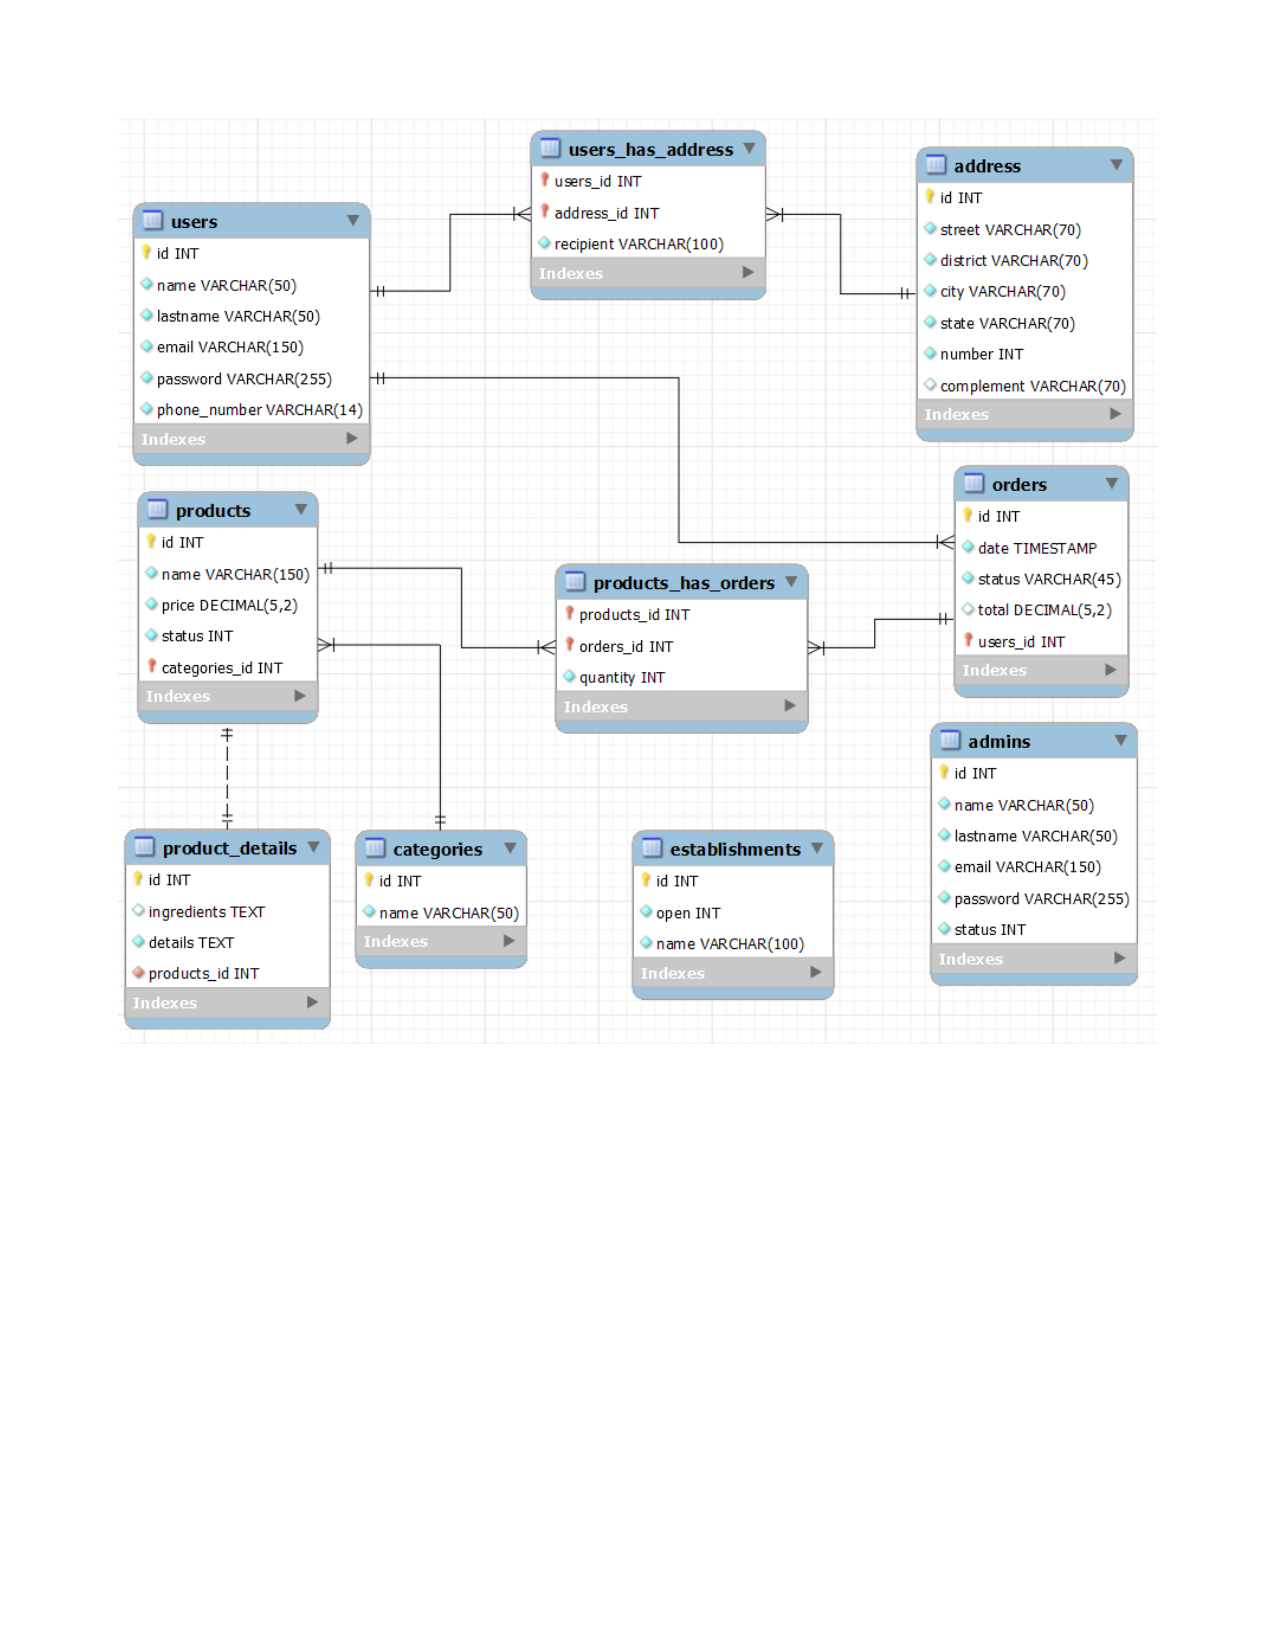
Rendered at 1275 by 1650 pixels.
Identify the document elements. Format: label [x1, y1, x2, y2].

picture [118, 118, 1157, 1044]
